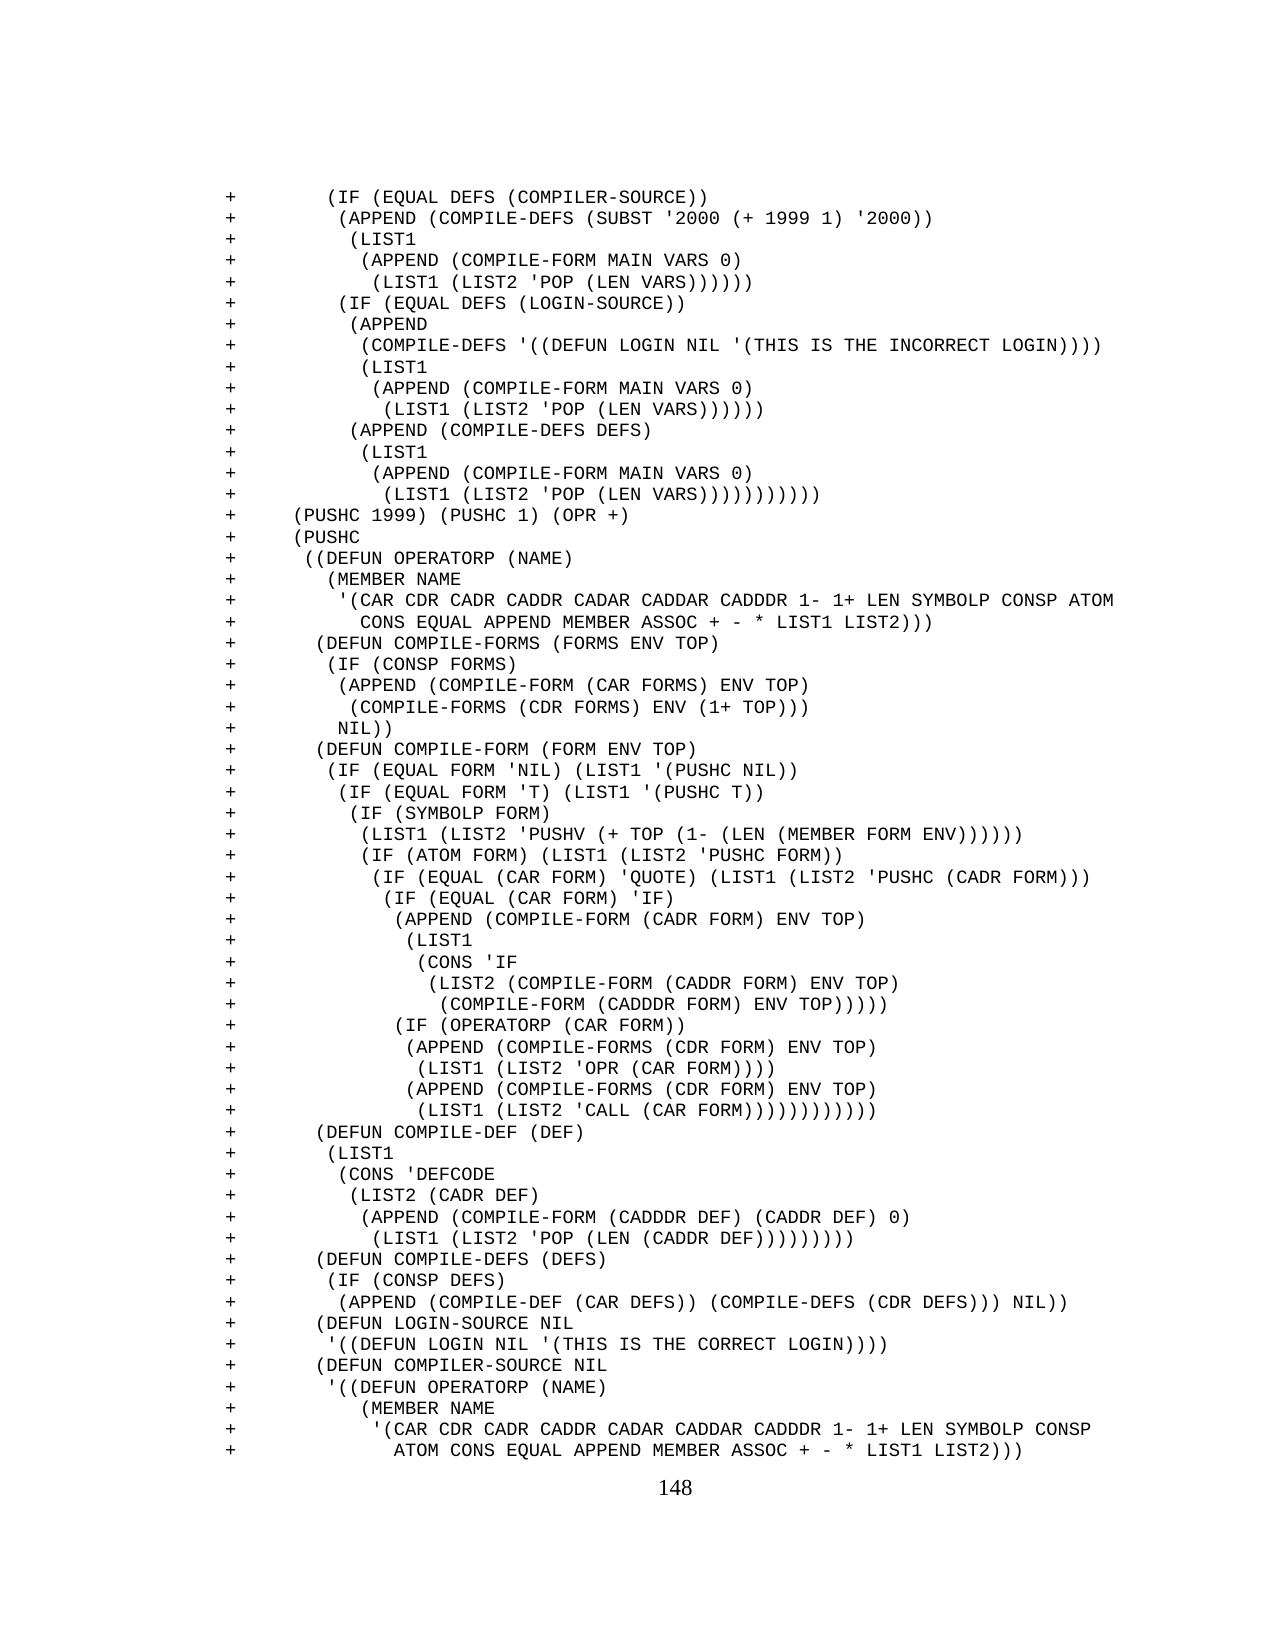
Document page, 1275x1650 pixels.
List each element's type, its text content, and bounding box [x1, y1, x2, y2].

text + (LIST1 (LIST2 'PUSHV (+ TOP (1- (LEN (MEMBER FORM ENV)))))) [225, 825, 1125, 846]
text + (DEFUN COMPILER-SOURCE NIL [225, 1356, 1125, 1377]
text + (LIST1 (LIST2 'OPR (CAR FORM)))) [225, 1059, 1125, 1080]
text + (LIST1 [225, 1144, 1125, 1165]
text + (LIST1 [225, 357, 1125, 379]
text + (IF (SYMBOLP FORM) [225, 804, 1125, 825]
text + (APPEND (COMPILE-FORMS (CDR FORM) ENV TOP) [225, 1080, 1125, 1101]
text + (CONS 'DEFCODE [225, 1165, 1125, 1186]
text + (IF (EQUAL FORM 'T) (LIST1 '(PUSHC T)) [225, 782, 1125, 804]
text + (APPEND (COMPILE-DEFS (SUBST '2000 (+ 1999 1) '2000)) [225, 209, 1125, 230]
text + (APPEND (COMPILE-DEFS DEFS) [225, 421, 1125, 442]
text + (APPEND (COMPILE-FORM MAIN VARS 0) [225, 379, 1125, 400]
text + (APPEND (COMPILE-FORM (CAR FORMS) ENV TOP) [225, 676, 1125, 697]
text + (PUSHC [225, 527, 1125, 549]
text + (APPEND (COMPILE-DEF (CAR DEFS)) (COMPILE-DEFS (CDR DEFS))) NIL)) [225, 1292, 1125, 1314]
text + '((DEFUN OPERATORP (NAME) [225, 1377, 1125, 1399]
text + (APPEND (COMPILE-FORM MAIN VARS 0) [225, 251, 1125, 272]
text + (APPEND (COMPILE-FORMS (CDR FORM) ENV TOP) [225, 1037, 1125, 1059]
text + (IF (CONSP DEFS) [225, 1271, 1125, 1292]
text + CONS EQUAL APPEND MEMBER ASSOC + - * LIST1 LIST2))) [225, 612, 1125, 634]
text + (APPEND (COMPILE-FORM (CADR FORM) ENV TOP) [225, 910, 1125, 931]
text + NIL)) [225, 719, 1125, 740]
text + (APPEND [225, 315, 1125, 336]
text + (DEFUN LOGIN-SOURCE NIL [225, 1314, 1125, 1335]
text + ATOM CONS EQUAL APPEND MEMBER ASSOC + - * LIST1 LIST2))) [225, 1441, 1125, 1462]
text + (DEFUN COMPILE-FORM (FORM ENV TOP) [225, 740, 1125, 761]
text + (LIST1 (LIST2 'POP (LEN VARS))))))))))) [225, 485, 1125, 506]
text + (MEMBER NAME [225, 570, 1125, 591]
text + (IF (EQUAL (CAR FORM) 'IF) [225, 889, 1125, 910]
text + (CONS 'IF [225, 952, 1125, 974]
text + (IF (CONSP FORMS) [225, 655, 1125, 676]
text + (PUSHC 1999) (PUSHC 1) (OPR +) [225, 506, 1125, 527]
text + (DEFUN COMPILE-DEFS (DEFS) [225, 1250, 1125, 1271]
text + (IF (ATOM FORM) (LIST1 (LIST2 'PUSHC FORM)) [225, 846, 1125, 867]
text + (COMPILE-DEFS '((DEFUN LOGIN NIL '(THIS IS THE INCORRECT LOGIN)))) [225, 336, 1125, 357]
text + (APPEND (COMPILE-FORM MAIN VARS 0) [225, 464, 1125, 485]
text + (APPEND (COMPILE-FORM (CADDDR DEF) (CADDR DEF) 0) [225, 1207, 1125, 1229]
text + (IF (EQUAL DEFS (LOGIN-SOURCE)) [225, 294, 1125, 315]
text + (DEFUN COMPILE-FORMS (FORMS ENV TOP) [225, 634, 1125, 655]
text + '(CAR CDR CADR CADDR CADAR CADDAR CADDDR 1- 1+ LEN SYMBOLP CONSP ATOM [225, 591, 1125, 612]
text + (DEFUN COMPILE-DEF (DEF) [225, 1122, 1125, 1144]
text + '(CAR CDR CADR CADDR CADAR CADDAR CADDDR 1- 1+ LEN SYMBOLP CONSP [225, 1420, 1125, 1441]
text + (COMPILE-FORMS (CDR FORMS) ENV (1+ TOP))) [225, 697, 1125, 719]
text + (LIST2 (COMPILE-FORM (CADDR FORM) ENV TOP) [225, 974, 1125, 995]
text + (LIST1 [225, 442, 1125, 464]
text + (COMPILE-FORM (CADDDR FORM) ENV TOP))))) [225, 995, 1125, 1016]
text + '((DEFUN LOGIN NIL '(THIS IS THE CORRECT LOGIN)))) [225, 1335, 1125, 1356]
text + (LIST1 (LIST2 'CALL (CAR FORM)))))))))))) [225, 1101, 1125, 1122]
text + (LIST1 (LIST2 'POP (LEN VARS)))))) [225, 272, 1125, 294]
text + (LIST1 (LIST2 'POP (LEN (CADDR DEF))))))))) [225, 1229, 1125, 1250]
text + (IF (OPERATORP (CAR FORM)) [225, 1016, 1125, 1037]
text + (LIST1 [225, 230, 1125, 251]
text + (IF (EQUAL DEFS (COMPILER-SOURCE)) [225, 187, 1125, 209]
text + ((DEFUN OPERATORP (NAME) [225, 549, 1125, 570]
text + (LIST2 (CADR DEF) [225, 1186, 1125, 1207]
text + (IF (EQUAL (CAR FORM) 'QUOTE) (LIST1 (LIST2 'PUSHC (CADR FORM))) [225, 867, 1125, 889]
text + (LIST1 [225, 931, 1125, 952]
text + (IF (EQUAL FORM 'NIL) (LIST1 '(PUSHC NIL)) [225, 761, 1125, 782]
text + (LIST1 (LIST2 'POP (LEN VARS)))))) [225, 400, 1125, 421]
text + (MEMBER NAME [225, 1399, 1125, 1420]
